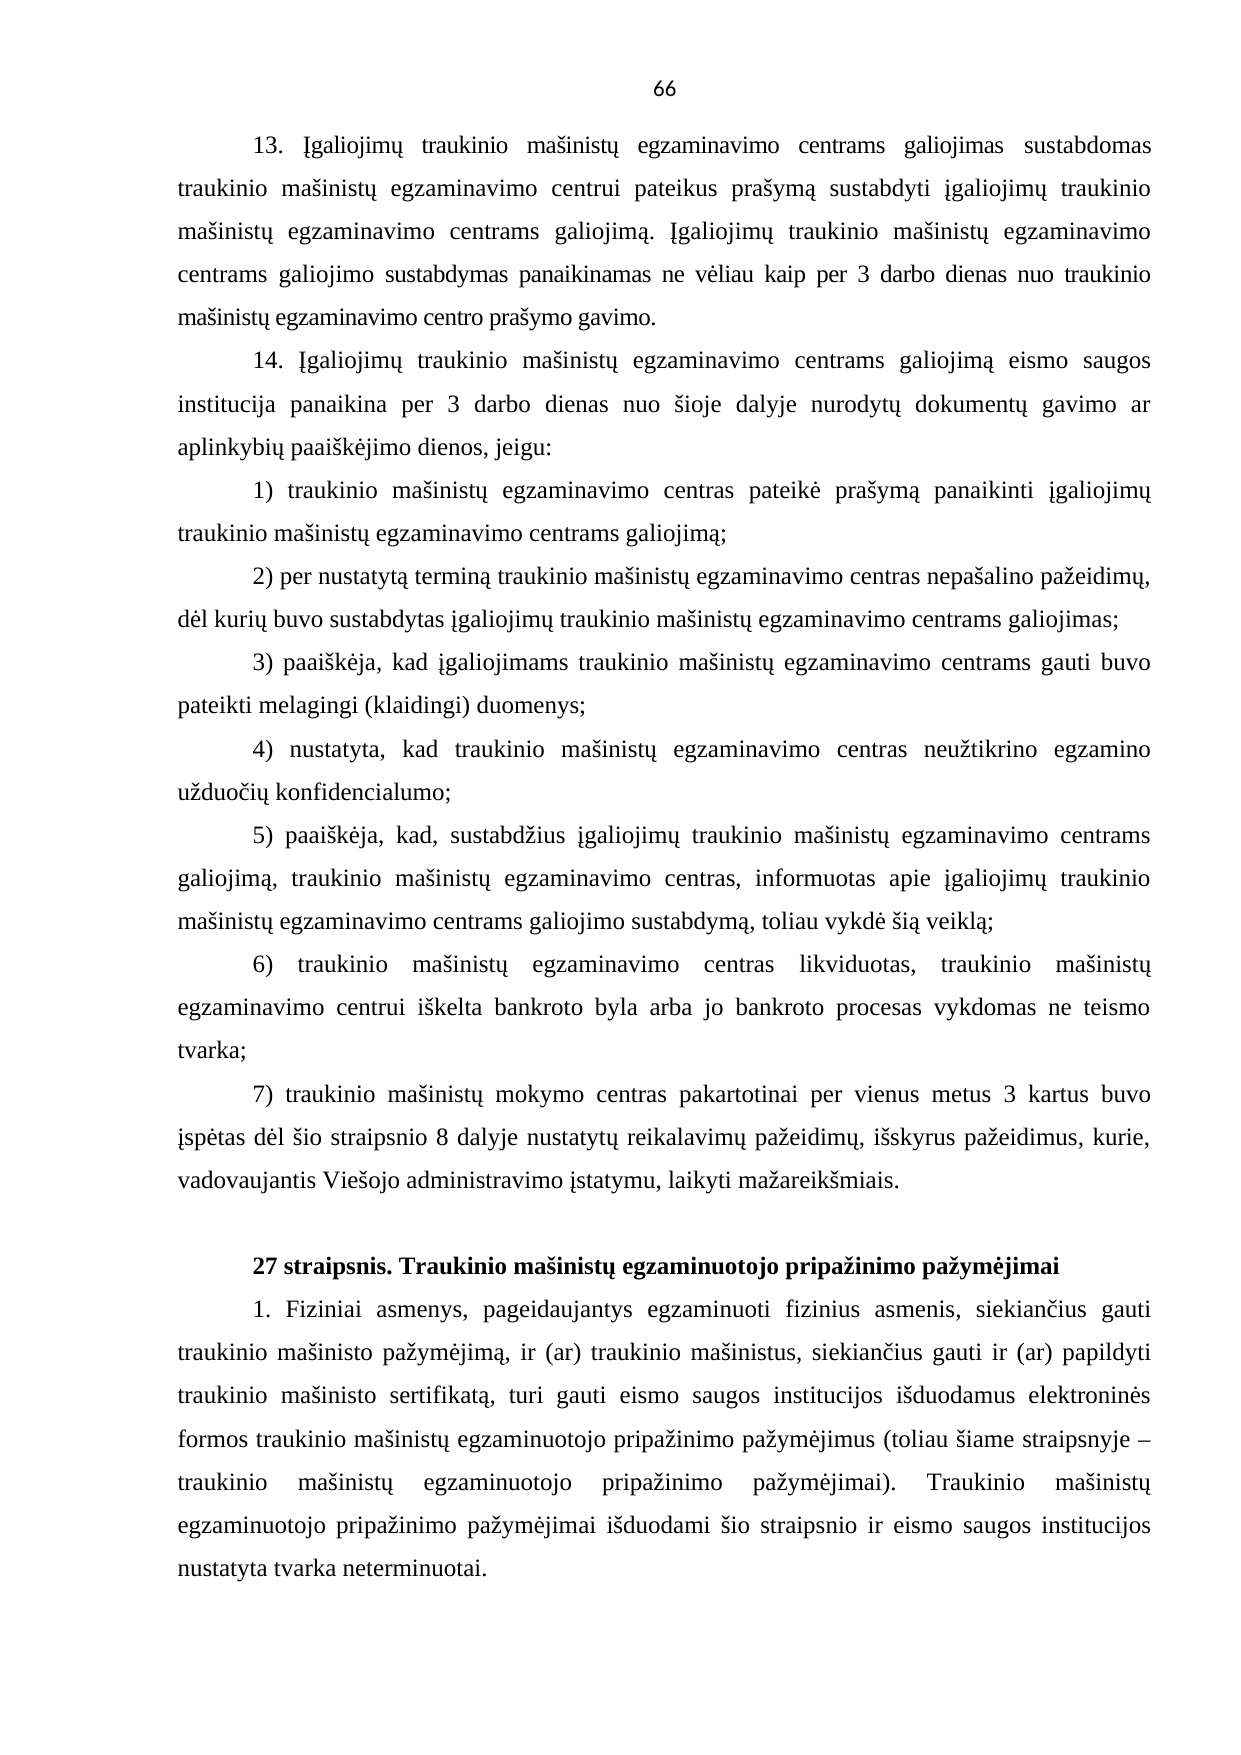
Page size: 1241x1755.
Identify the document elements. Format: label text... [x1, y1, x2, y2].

text 13. Įgaliojimų traukinio mašinistų egzaminavimo centrams galiojimas sustabdomas traukinio mašinistų egzaminavimo centrui pateikus prašymą sustabdyti įgaliojimų traukinio mašinistų egzaminavimo centrams galiojimą. Įgaliojimų traukinio mašinistų egzaminavimo centrams galiojimo sustabdymas panaikinamas ne vėliau kaip per 3 darbo dienas nuo traukinio mašinistų egzaminavimo centro prašymo gavimo. [177, 130, 1152, 331]
text 6) traukinio mašinistų egzaminavimo centras likviduotas, traukinio mašinistų egzaminavimo centrui iškelta bankroto byla arba jo bankroto procesas vykdomas ne teismo tvarka; [177, 949, 1152, 1064]
text 27 straipsnis. Traukinio mašinistų egzaminuotojo pripažinimo pažymėjimai [177, 1251, 1152, 1280]
text 5) paaiškėja, kad, sustabdžius įgaliojimų traukinio mašinistų egzaminavimo centrams galiojimą, traukinio mašinistų egzaminavimo centras, informuotas apie įgaliojimų traukinio mašinistų egzaminavimo centrams galiojimo sustabdymą, toliau vykdė šią veiklą; [177, 820, 1152, 935]
text 7) traukinio mašinistų mokymo centras pakartotinai per vienus metus 3 kartus buvo įspėtas dėl šio straipsnio 8 dalyje nustatytų reikalavimų pažeidimų, išskyrus pažeidimus, kurie, vadovaujantis Viešojo administravimo įstatymu, laikyti mažareikšmiais. [177, 1079, 1152, 1194]
text 1) traukinio mašinistų egzaminavimo centras pateikė prašymą panaikinti įgaliojimų traukinio mašinistų egzaminavimo centrams galiojimą; [177, 475, 1152, 547]
text 14. Įgaliojimų traukinio mašinistų egzaminavimo centrams galiojimą eismo saugos institucija panaikina per 3 darbo dienas nuo šioje dalyje nurodytų dokumentų gavimo ar aplinkybių paaiškėjimo dienos, jeigu: [177, 346, 1152, 461]
text 1. Fiziniai asmenys, pageidaujantys egzaminuoti fizinius asmenis, siekiančius gauti traukinio mašinisto pažymėjimą, ir (ar) traukinio mašinistus, siekiančius gauti ir (ar) papildyti traukinio mašinisto sertifikatą, turi gauti eismo saugos institucijos išduodamus elektroninės formos traukinio mašinistų egzaminuotojo pripažinimo pažymėjimus (toliau šiame straipsnyje – traukinio mašinistų egzaminuotojo pripažinimo pažymėjimai). Traukinio mašinistų egzaminuotojo pripažinimo pažymėjimai išduodami šio straipsnio ir eismo saugos institucijos nustatyta tvarka neterminuotai. [177, 1294, 1152, 1582]
text 2) per nustatytą terminą traukinio mašinistų egzaminavimo centras nepašalino pažeidimų, dėl kurių buvo sustabdytas įgaliojimų traukinio mašinistų egzaminavimo centrams galiojimas; [177, 561, 1152, 633]
text 3) paaiškėja, kad įgaliojimams traukinio mašinistų egzaminavimo centrams gauti buvo pateikti melagingi (klaidingi) duomenys; [177, 647, 1152, 719]
text 4) nustatyta, kad traukinio mašinistų egzaminavimo centras neužtikrino egzamino užduočių konfidencialumo; [177, 734, 1152, 806]
